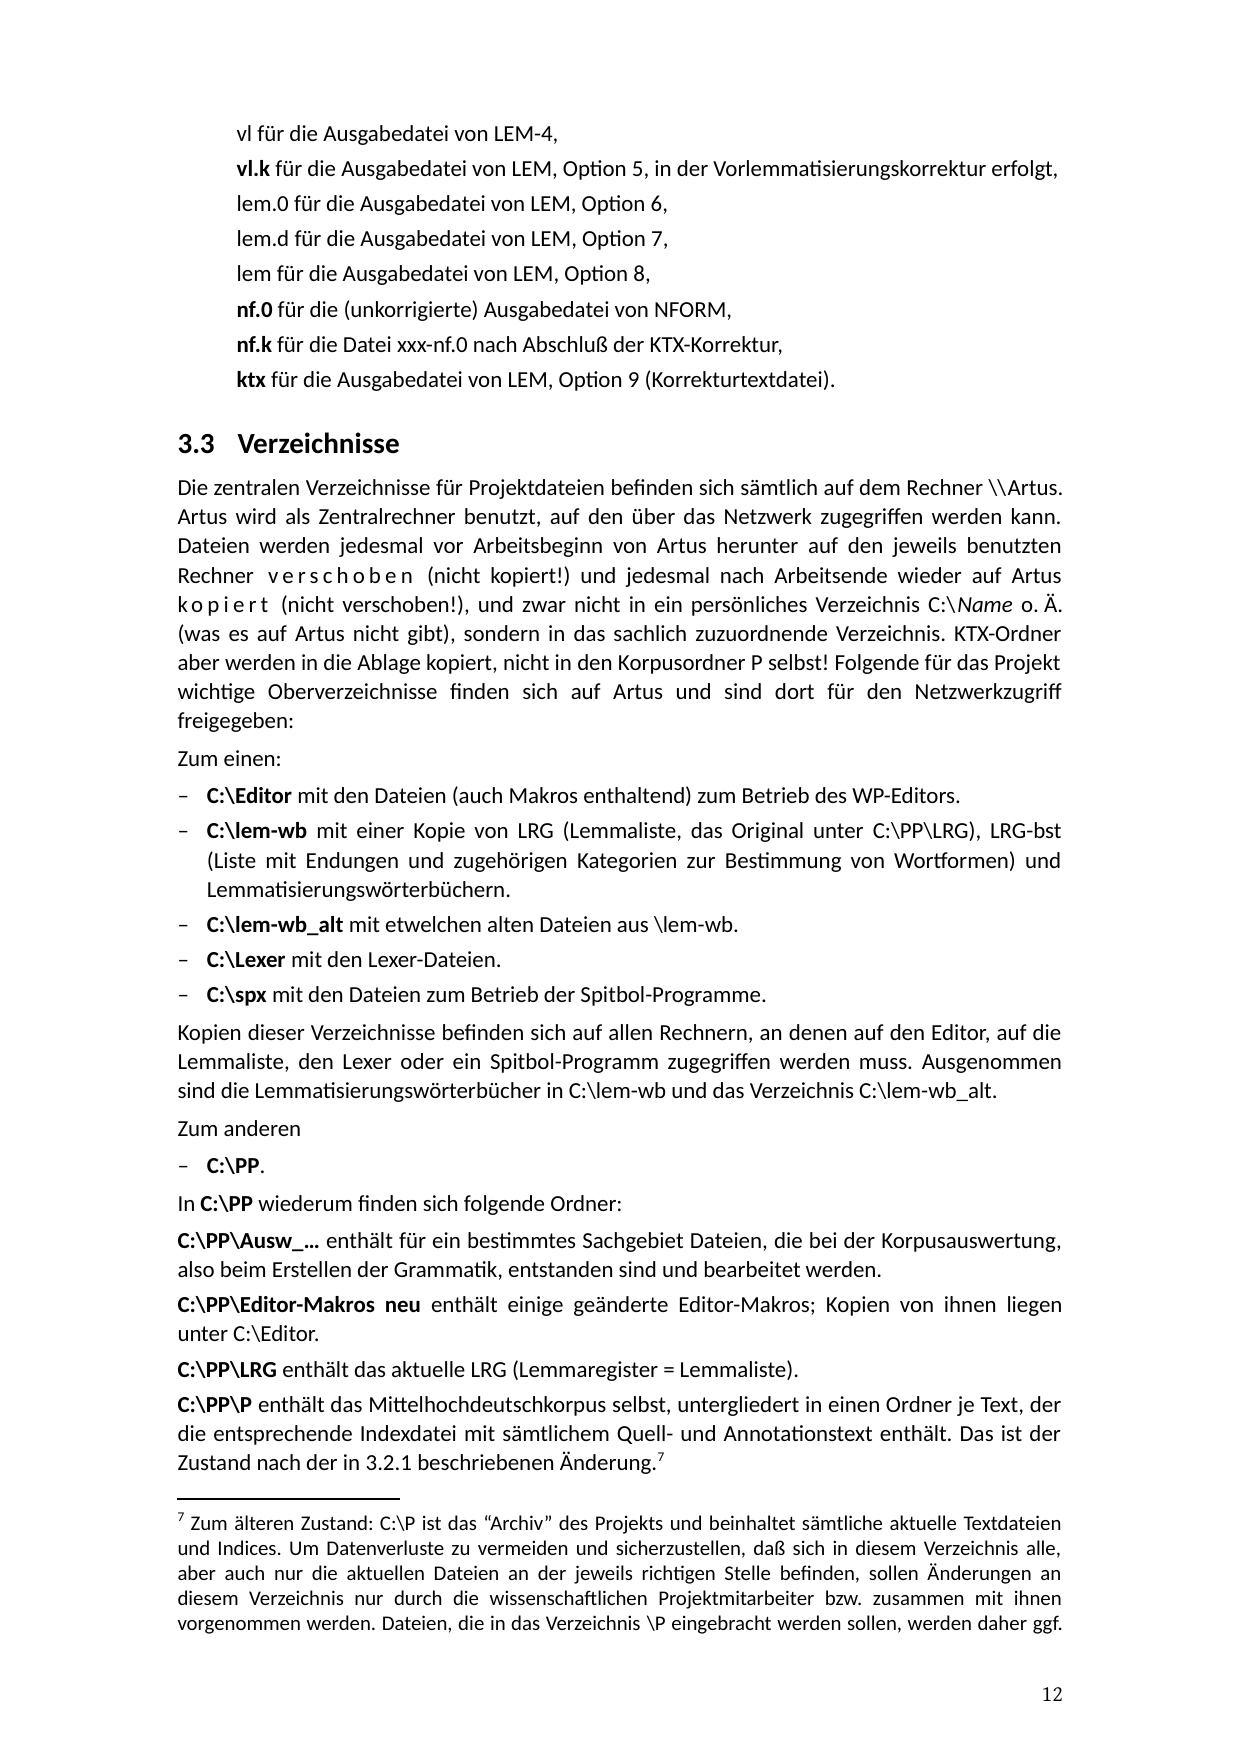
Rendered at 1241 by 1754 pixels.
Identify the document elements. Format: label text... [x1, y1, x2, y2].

text Die zentralen Verzeichnisse für Projektdateien befinden sich sämtlich auf dem Rechner \\Artus. Artus wird als Zentralrechner benutzt, auf den über das Netzwerk zugegriffen werden kann. Dateien werden jedesmal vor Arbeitsbeginn von Artus herunter auf den jeweils benutzten Rechner verschoben (nicht kopiert!) und jedesmal nach Arbeitsende wieder auf Artus kopiert (nicht verschoben!), und zwar nicht in ein persönliches Verzeichnis C:\Name o. Ä. (was es auf Artus nicht gibt), sondern in das sachlich zuzuordnende Verzeichnis. KTX-Ordner aber werden in die Ablage kopiert, nicht in den Korpusordner P selbst! Folgende für das Projekt wichtige Oberverzeichnisse finden sich auf Artus und sind dort für den Netzwerkzugriff freigegeben: [177, 472, 1063, 735]
text – C:\Editor mit den Dateien (auch Makros enthaltend) zum Betrieb des WP-Editors. [177, 781, 1063, 810]
text C:\PP\Ausw_… enthält für ein bestimmtes Sachgebiet Dateien, die bei der Korpusauswertung, also beim Erstellen der Grammatik, entstanden sind und bearbeitet werden. [177, 1225, 1063, 1283]
text vl.k für die Ausgabedatei von LEM, Option 5, in der Vorlemmatisierungskorrektur erfolgt, [236, 153, 1063, 182]
text nf.k für die Datei xxx-nf.0 nach Abschluß der KTX-Korrektur, [236, 329, 1063, 358]
text nf.0 für die (unkorrigierte) Ausgabedatei von NFORM, [236, 294, 1063, 323]
text – C:\lem-wb_alt mit etwelchen alten Dateien aus \lem-wb. [177, 909, 1063, 938]
text – C:\spx mit den Dateien zum Betrieb der Spitbol-Programme. [177, 979, 1063, 1008]
text Kopien dieser Verzeichnisse befinden sich auf allen Rechnern, an denen auf den Editor, auf die Lemmaliste, den Lexer oder ein Spitbol-Programm zugegriffen werden muss. Ausgenommen sind die Lemmatisierungswörterbücher in C:\lem-wb und das Verzeichnis C:\lem-wb_alt. [177, 1017, 1063, 1104]
text In C:\PP wiederum finden sich folgende Ordner: [177, 1188, 1063, 1217]
text C:\PP\Editor-Makros neu enthält einige geänderte Editor-Makros; Kopien von ihnen liegen unter C:\Editor. [177, 1289, 1063, 1348]
text lem für die Ausgabedatei von LEM, Option 8, [236, 258, 1063, 288]
text vl für die Ausgabedatei von LEM-4, [236, 118, 1063, 147]
text Zum einen: [177, 743, 1063, 772]
text – C:\Lexer mit den Lexer-Dateien. [177, 944, 1063, 973]
text C:\PP\LRG enthält das aktuelle LRG (Lemmaregister = Lemmaliste). [177, 1354, 1063, 1383]
text Zum anderen [177, 1113, 1063, 1142]
text – C:\PP. [177, 1150, 1063, 1179]
text lem.d für die Ausgabedatei von LEM, Option 7, [236, 223, 1063, 253]
text Zum älteren Zustand: C:\P ist das “Archiv” des Projekts und beinhaltet sämtliche aktuelle Textdateien und Indices. Um Datenverluste zu vermeiden und sicherzustellen, daß sich in diesem Verzeichnis alle, aber auch nur die aktuellen Dateien an der jeweils richtigen Stelle befinden, sollen Änderungen an diesem Verzeichnis nur durch die wissenschaftlichen Projektmitarbeiter bzw. zusammen mit ihnen vorgenommen werden. Dateien, die in das Verzeichnis \P eingebracht werden sollen, werden daher ggf. [177, 1511, 1063, 1636]
text ktx für die Ausgabedatei von LEM, Option 9 (Korrekturtextdatei). [236, 364, 1063, 393]
text – C:\lem-wb mit einer Kopie von LRG (Lemmaliste, das Original unter C:\PP\LRG), LRG-bst (Liste mit Endungen und zugehörigen Kategorien zur Bestimmung von Wortformen) und Lemmatisierungswörterbüchern. [177, 816, 1063, 903]
text C:\PP\P enthält das Mittelhochdeutschkorpus selbst, untergliedert in einen Ordner je Text, der die entsprechende Indexdatei mit sämtlichem Quell- und Annotationstext enthält. Das ist der Zustand nach der in 3.2.1 beschriebenen Änderung. [177, 1389, 1063, 1476]
subtitle Verzeichnisse [177, 431, 1063, 460]
text lem.0 für die Ausgabedatei von LEM, Option 6, [236, 188, 1063, 217]
